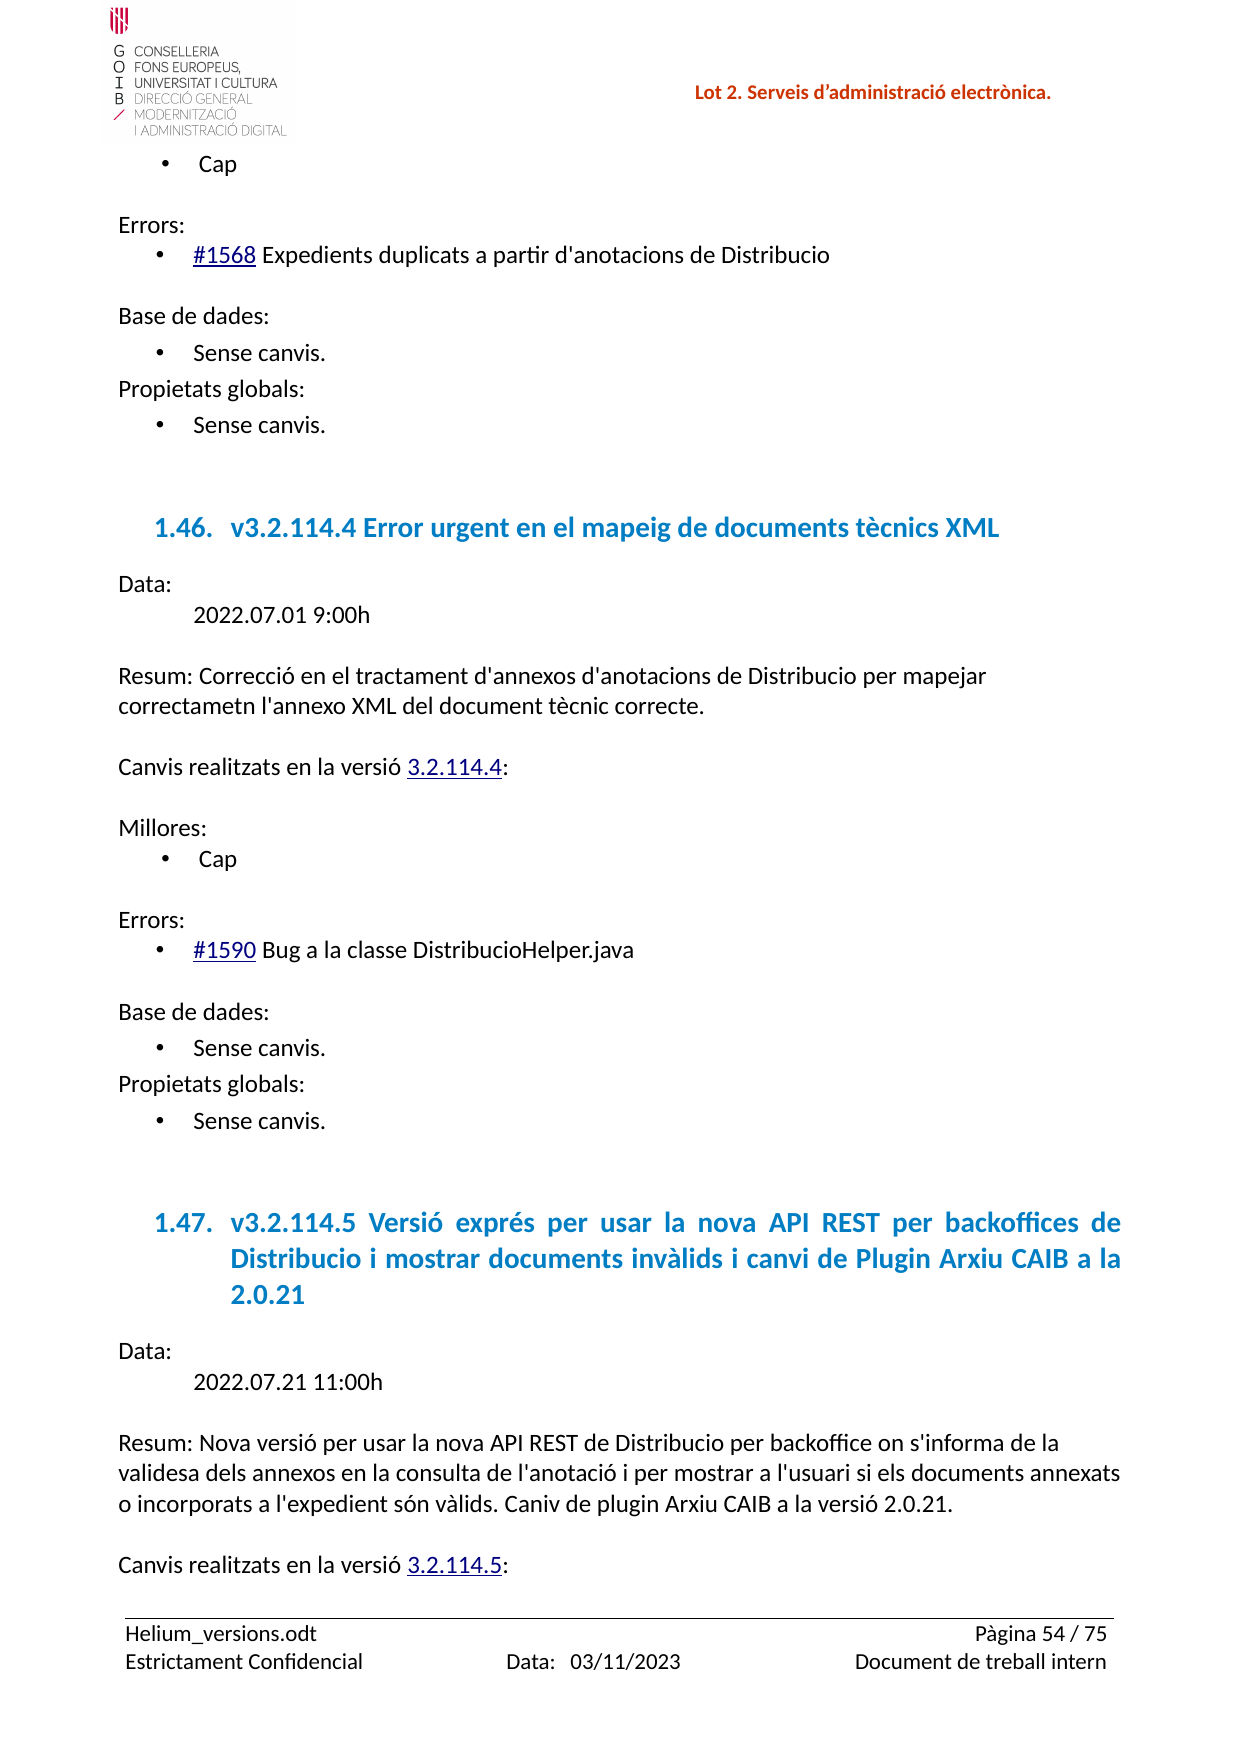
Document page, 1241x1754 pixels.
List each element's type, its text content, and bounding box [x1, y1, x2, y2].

subtitle v3.2.114.4 Error urgent en el mapeig de documents tècnics XML [153, 509, 1122, 545]
list #1568 Expedients duplicats a partir d'anotacions de Distribucio [156, 239, 1122, 270]
text Base de dades: [118, 996, 1122, 1026]
text Propietats globals: [118, 373, 1122, 404]
list Sense canvis. [156, 1105, 1122, 1136]
text Canvis realitzats en la versió 3.2.114.4: [118, 752, 1122, 782]
text Resum: Nova versió per usar la nova API REST de Distribucio per backoffice on s'informa de la validesa dels annexos en la consulta de l'anotació i per mostrar a l'usuari si els documents annexats o incorporats a l'expedient són vàlids. Caniv de plugin Arxiu CAIB a la versió 2.0.21. [118, 1427, 1122, 1518]
text 2022.07.01 9:00h [118, 599, 1122, 629]
subtitle v3.2.114.5 Versió exprés per usar la nova API REST per backoffices de Distribucio i mostrar documents invàlids i canvi de Plugin Arxiu CAIB a la 2.0.21 [153, 1204, 1122, 1311]
text Data: [118, 568, 1122, 599]
text Base de dades: [118, 300, 1122, 331]
list Cap [161, 843, 1122, 874]
list Sense canvis. [156, 410, 1122, 440]
text Data: [118, 1335, 1122, 1366]
text Propietats globals: [118, 1069, 1122, 1099]
list Sense canvis. [156, 1032, 1122, 1063]
text Errors: [118, 209, 1122, 239]
picture [100, 0, 297, 144]
text Resum: Correcció en el tractament d'annexos d'anotacions de Distribucio per mapejar correctametn l'annexo XML del document tècnic correcte. [118, 660, 1122, 721]
list Cap [161, 148, 1122, 178]
list Sense canvis. [156, 337, 1122, 367]
text 2022.07.21 11:00h [118, 1366, 1122, 1396]
text Millores: [118, 813, 1122, 843]
text Canvis realitzats en la versió 3.2.114.5: [118, 1549, 1122, 1579]
text Errors: [118, 904, 1122, 935]
list #1590 Bug a la classe DistribucioHelper.java [156, 935, 1122, 965]
